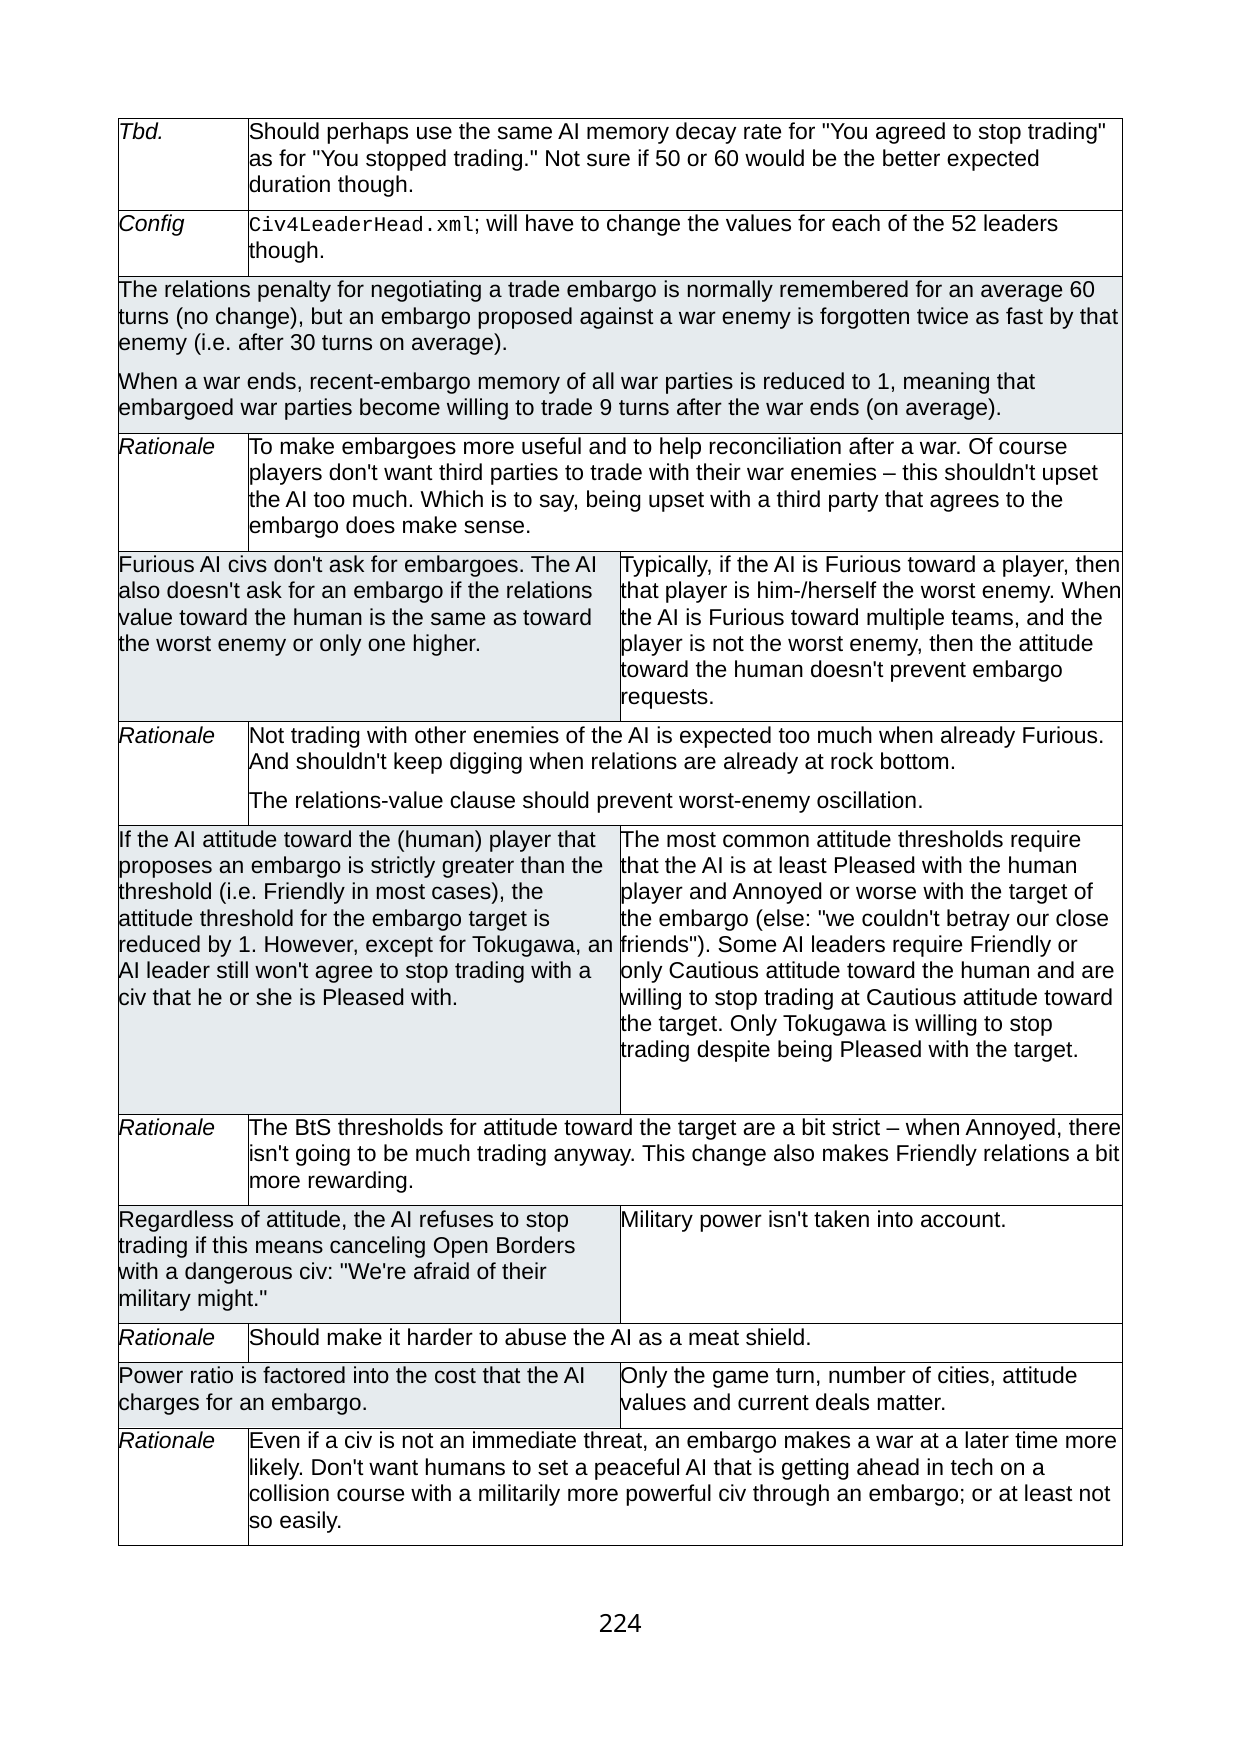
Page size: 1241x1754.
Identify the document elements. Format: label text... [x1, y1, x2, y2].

table_cell Config [119, 211, 248, 276]
table_cell Rationale [119, 1429, 248, 1545]
table_cell Only the game turn, number of cities, attitude values and current deals matter. [621, 1363, 1122, 1427]
table_cell Rationale [119, 434, 248, 551]
table_cell Regardless of attitude, the AI refuses to stop trading if this means canceling Open Borders with a dangerous civ: "We're afraid of their military might." [119, 1206, 620, 1323]
table_cell The BtS thresholds for attitude toward the target are a bit strict – when Annoyed, there isn't going to be much trading anyway. This change also makes Friendly relations a bit more rewarding. [249, 1115, 1122, 1205]
table_cell Should make it harder to abuse the AI as a meat shield. [249, 1324, 1122, 1362]
table_cell Rationale [119, 722, 248, 825]
table_cell Civ4LeaderHead.xml; will have to change the values for each of the 52 leaders though. [249, 211, 1122, 276]
table_cell The relations penalty for negotiating a trade embargo is normally remembered for an average 60 turns (no change), but an embargo proposed against a war enemy is forgotten twice as fast by that enemy (i.e. after 30 turns on average). When a war ends, recent-embargo memory of all war parties is reduced to 1, meaning that embargoed war parties become willing to trade 9 turns after the war ends (on average). [119, 277, 1122, 433]
table_cell Rationale [119, 1324, 248, 1362]
table_cell Rationale [119, 1115, 248, 1205]
table_cell Typically, if the AI is Furious toward a player, then that player is him-/herself the worst enemy. When the AI is Furious toward multiple teams, and the player is not the worst enemy, then the attitude toward the human doesn't prevent embargo requests. [621, 552, 1122, 721]
table_cell Military power isn't taken into account. [621, 1206, 1122, 1323]
table_cell If the AI attitude toward the (human) player that proposes an embargo is strictly greater than the threshold (i.e. Friendly in most cases), the attitude threshold for the embargo target is reduced by 1. However, except for Tokugawa, an AI leader still won't agree to stop trading with a civ that he or she is Pleased with. [119, 826, 620, 1114]
table_cell Furious AI civs don't ask for embargoes. The AI also doesn't ask for an embargo if the relations value toward the human is the same as toward the worst enemy or only one higher. [119, 552, 620, 721]
table_cell Even if a civ is not an immediate threat, an embargo makes a war at a later time more likely. Don't want humans to set a peaceful AI that is getting ahead in tech on a collision course with a militarily more powerful civ through an embargo; or at least not so easily. [249, 1429, 1122, 1545]
table_cell Not trading with other enemies of the AI is expected too much when already Furious. And shouldn't keep digging when relations are already at rock bottom. The relations-value clause should prevent worst-enemy oscillation. [249, 722, 1122, 825]
table_cell Should perhaps use the same AI memory decay rate for "You agreed to stop trading" as for "You stopped trading." Not sure if 50 or 60 would be the better expected duration though. [249, 119, 1122, 210]
table_cell To make embargoes more useful and to help reconciliation after a war. Of course players don't want third parties to trade with their war enemies – this shouldn't upset the AI too much. Which is to say, being upset with a third party that agrees to the embargo does make sense. [249, 434, 1122, 551]
table_cell The most common attitude thresholds require that the AI is at least Pleased with the human player and Annoyed or worse with the target of the embargo (else: "we couldn't betray our close friends"). Some AI leaders require Friendly or only Cautious attitude toward the human and are willing to stop trading at Cautious attitude toward the target. Only Tokugawa is willing to stop trading despite being Pleased with the target. [621, 826, 1122, 1114]
table_cell Tbd. [119, 119, 248, 210]
table_cell Power ratio is factored into the cost that the AI charges for an embargo. [119, 1363, 620, 1427]
